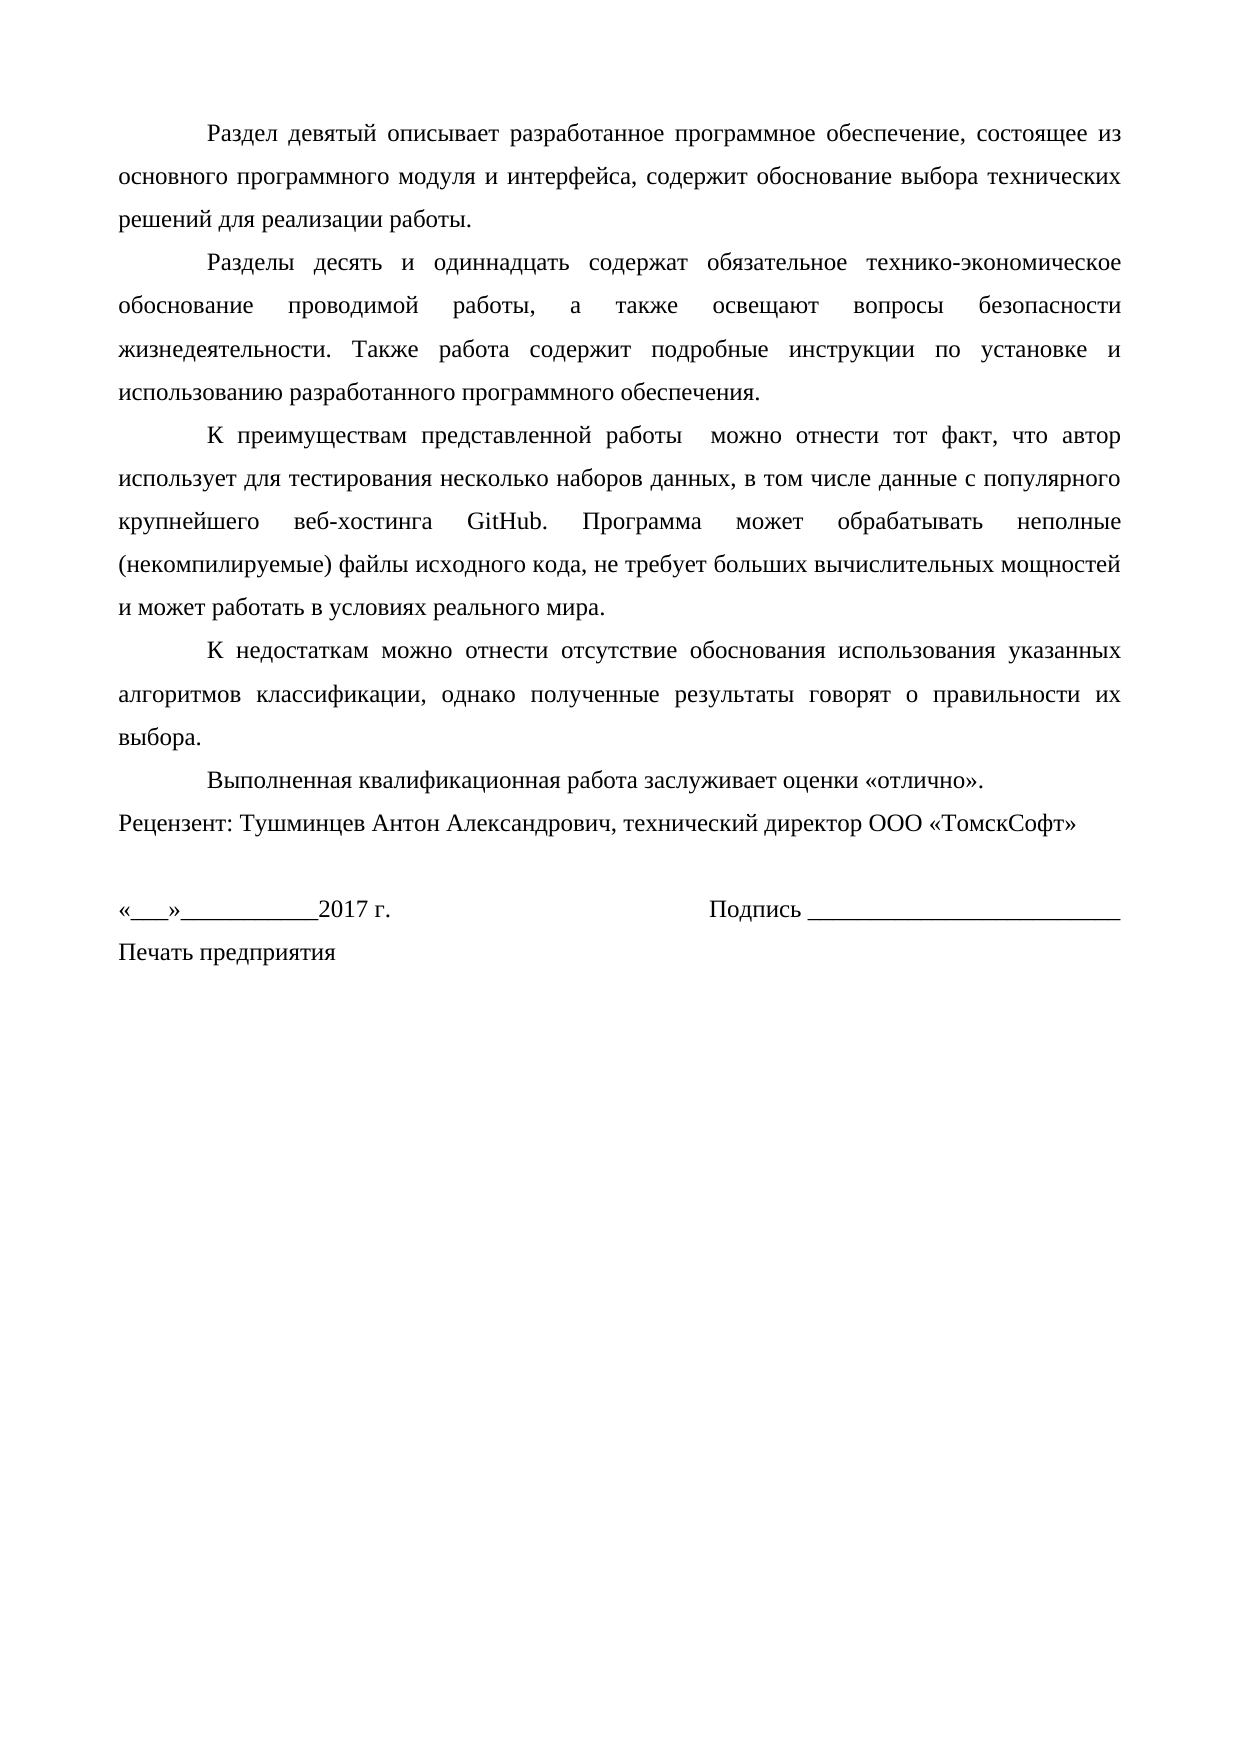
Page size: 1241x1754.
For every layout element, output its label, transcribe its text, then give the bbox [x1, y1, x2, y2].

text «___»___________2017 г. Подпись _________________________ [118, 894, 1122, 923]
text Рецензент: Тушминцев Антон Александрович, технический директор ООО «ТомскСофт» [118, 808, 1122, 837]
text Выполненная квалификационная работа заслуживает оценки «отлично». [118, 765, 1122, 794]
text Печать предприятия [118, 937, 1122, 966]
text К недостаткам можно отнести отсутствие обоснования использования указанных алгоритмов классификации, однако полученные результаты говорят о правильности их выбора. [118, 636, 1122, 751]
text К преимуществам представленной работы можно отнести тот факт, что автор использует для тестирования несколько наборов данных, в том числе данные с популярного крупнейшего веб-хостинга GitHub. Программа может обрабатывать неполные (некомпилируемые) файлы исходного кода, не требует больших вычислительных мощностей и может работать в условиях реального мира. [118, 420, 1122, 621]
text Раздел девятый описывает разработанное программное обеспечение, состоящее из основного программного модуля и интерфейса, содержит обоснование выбора технических решений для реализации работы. [118, 118, 1122, 233]
text Разделы десять и одиннадцать содержат обязательное технико-экономическое обоснование проводимой работы, а также освещают вопросы безопасности жизнедеятельности. Также работа содержит подробные инструкции по установке и использованию разработанного программного обеспечения. [118, 247, 1122, 406]
